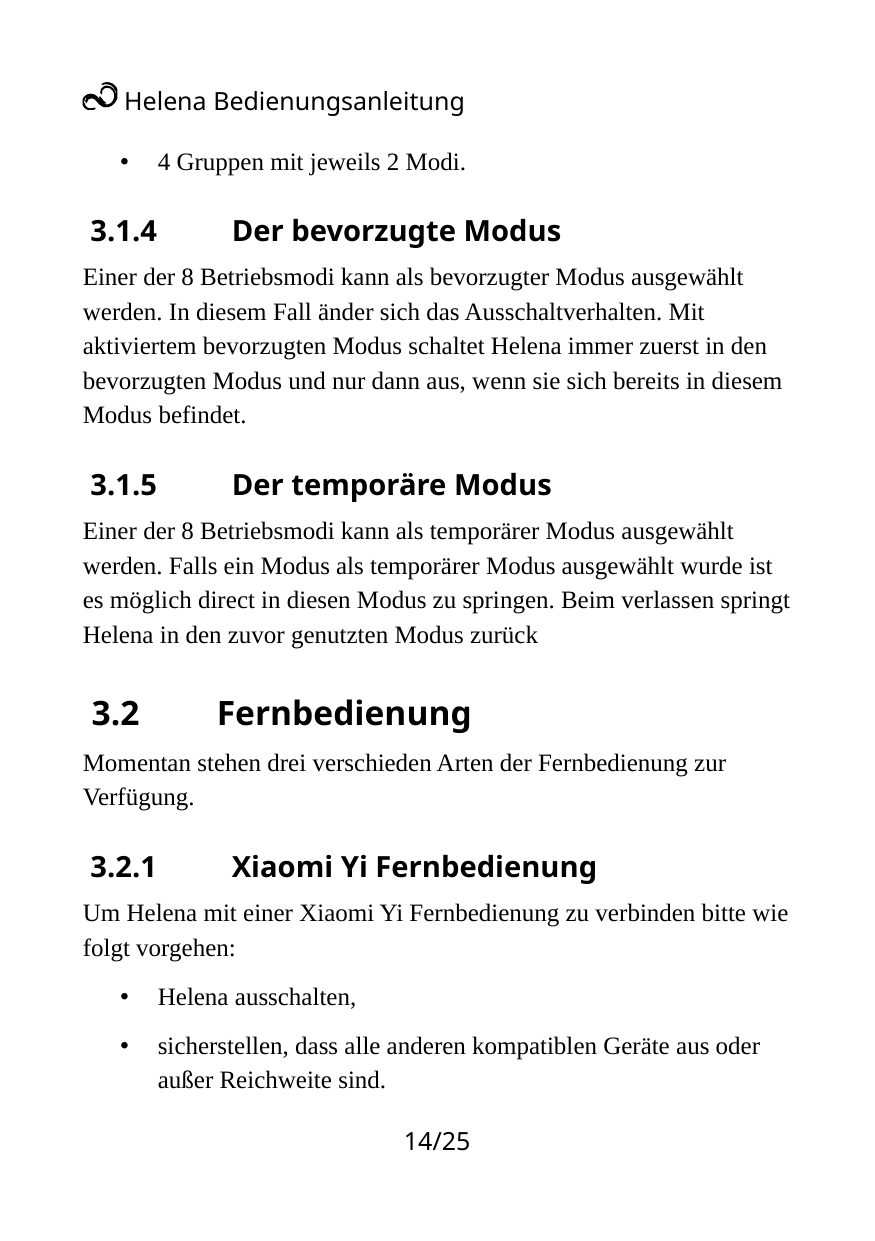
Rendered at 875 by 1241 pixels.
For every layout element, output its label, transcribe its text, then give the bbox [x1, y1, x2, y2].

list sicherstellen, dass alle anderen kompatiblen Geräte aus oder außer Reichweite sind. [120, 1031, 791, 1094]
text Um Helena mit einer Xiaomi Yi Fernbedienung zu verbinden bitte wie folgt vorgehen: [83, 898, 791, 961]
subtitle Fernbedienung [83, 689, 791, 735]
subtitle Der temporäre Modus [83, 464, 791, 504]
text Einer der 8 Betriebsmodi kann als bevorzugter Modus ausgewählt werden. In diesem Fall änder sich das Ausschaltverhalten. Mit aktiviertem bevorzugten Modus schaltet Helena immer zuerst in den bevorzugten Modus und nur dann aus, wenn sie sich bereits in diesem Modus befindet. [83, 262, 791, 429]
subtitle Der bevorzugte Modus [83, 210, 791, 250]
text Momentan stehen drei verschieden Arten der Fernbedienung zur Verfügung. [83, 748, 791, 811]
list 4 Gruppen mit jeweils 2 Modi. [120, 147, 791, 175]
subtitle Xiaomi Yi Fernbedienung [83, 846, 791, 886]
text Einer der 8 Betriebsmodi kann als temporärer Modus ausgewählt werden. Falls ein Modus als temporärer Modus ausgewählt wurde ist es möglich direct in diesen Modus zu springen. Beim verlassen springt Helena in den zuvor genutzten Modus zurück [83, 516, 791, 648]
list Helena ausschalten, [120, 982, 791, 1010]
